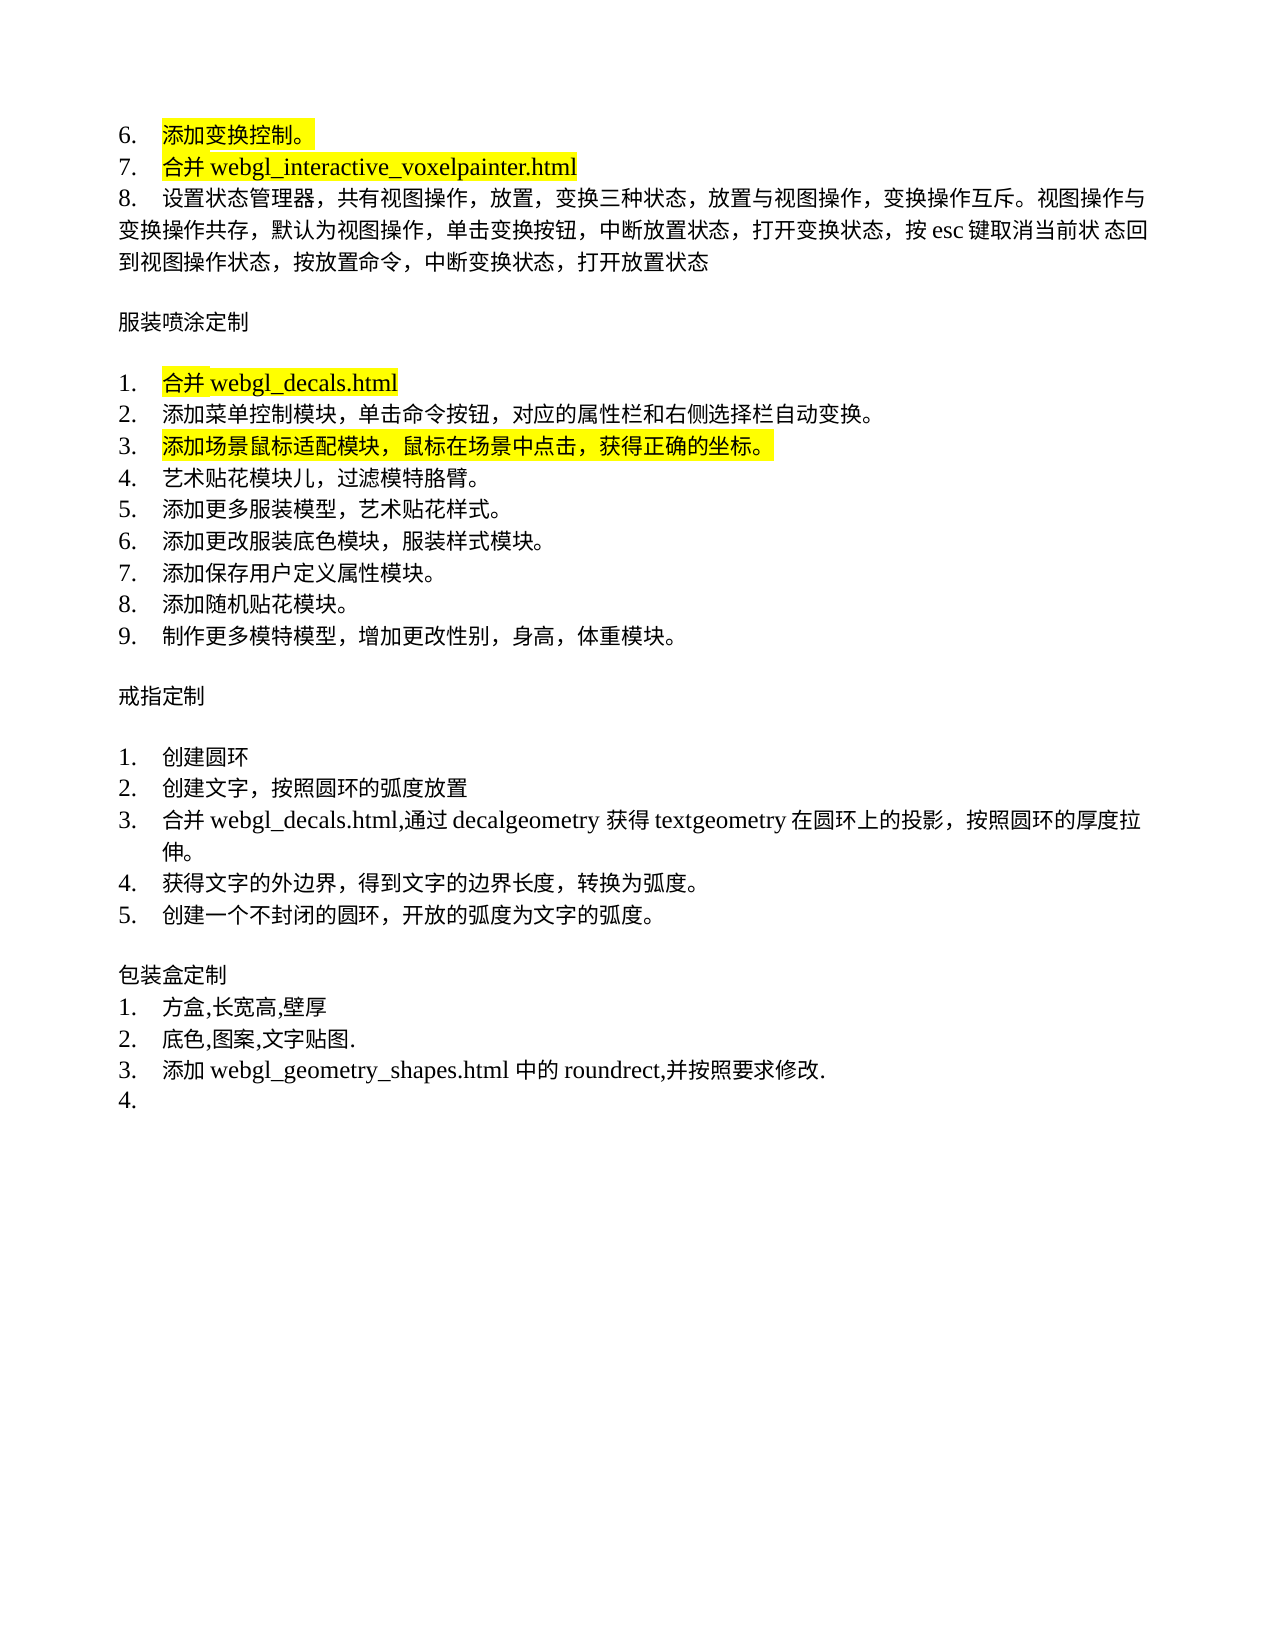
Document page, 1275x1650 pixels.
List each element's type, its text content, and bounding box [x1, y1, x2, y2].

text 包装盒定制 [118, 958, 1157, 990]
text 8. 设置状态管理器，共有视图操作，放置，变换三种状态，放置与视图操作，变换操作互斥。视图操作与 变换操作共存，默认为视图操作，单击变换按钮，中断放置状态，打开变换状态，按esc键取消当前状 态回到视图操作状态，按放置命令，中断变换状态，打开放置状态 [118, 181, 1157, 276]
text 8. 添加随机贴花模块。 [118, 587, 1157, 619]
text 4. 艺术贴花模块儿，过滤模特胳臂。 [118, 461, 1157, 492]
text 7. 添加保存用户定义属性模块。 [118, 556, 1157, 587]
text 1. 创建圆环 [118, 740, 1157, 771]
text 3. 添加webgl_geometry_shapes.html 中的 roundrect,并按照要求修改. [118, 1053, 1157, 1085]
text 1. 方盒,长宽高,壁厚 [118, 990, 1157, 1022]
text 4. [118, 1085, 1157, 1114]
text 5. 创建一个不封闭的圆环，开放的弧度为文字的弧度。 [118, 898, 1157, 930]
text 2. 底色,图案,文字贴图. [118, 1022, 1157, 1053]
text 2. 添加菜单控制模块，单击命令按钮，对应的属性栏和右侧选择栏自动变换。 [118, 397, 1157, 429]
text 4. 获得文字的外边界，得到文字的边界长度，转换为弧度。 [118, 866, 1157, 898]
text 2. 创建文字，按照圆环的弧度放置 [118, 771, 1157, 803]
text 7. 合并webgl_interactive_voxelpainter.html [118, 150, 1157, 181]
text 9. 制作更多模特模型，增加更改性别，身高，体重模块。 [118, 619, 1157, 651]
text 5. 添加更多服装模型，艺术贴花样式。 [118, 492, 1157, 524]
text 6. 添加更改服装底色模块，服装样式模块。 [118, 524, 1157, 556]
text 服装喷涂定制 [118, 305, 1157, 337]
text 3. 添加场景鼠标适配模块，鼠标在场景中点击，获得正确的坐标。 [118, 429, 1157, 461]
text 戒指定制 [118, 679, 1157, 711]
text 3. 合并webgl_decals.html,通过decalgeometry 获得 textgeometry在圆环上的投影，按照圆环的厚度拉 伸。 [118, 803, 1157, 866]
text 6. 添加变换控制。 [118, 118, 1157, 150]
text 1. 合并webgl_decals.html [118, 366, 1157, 397]
